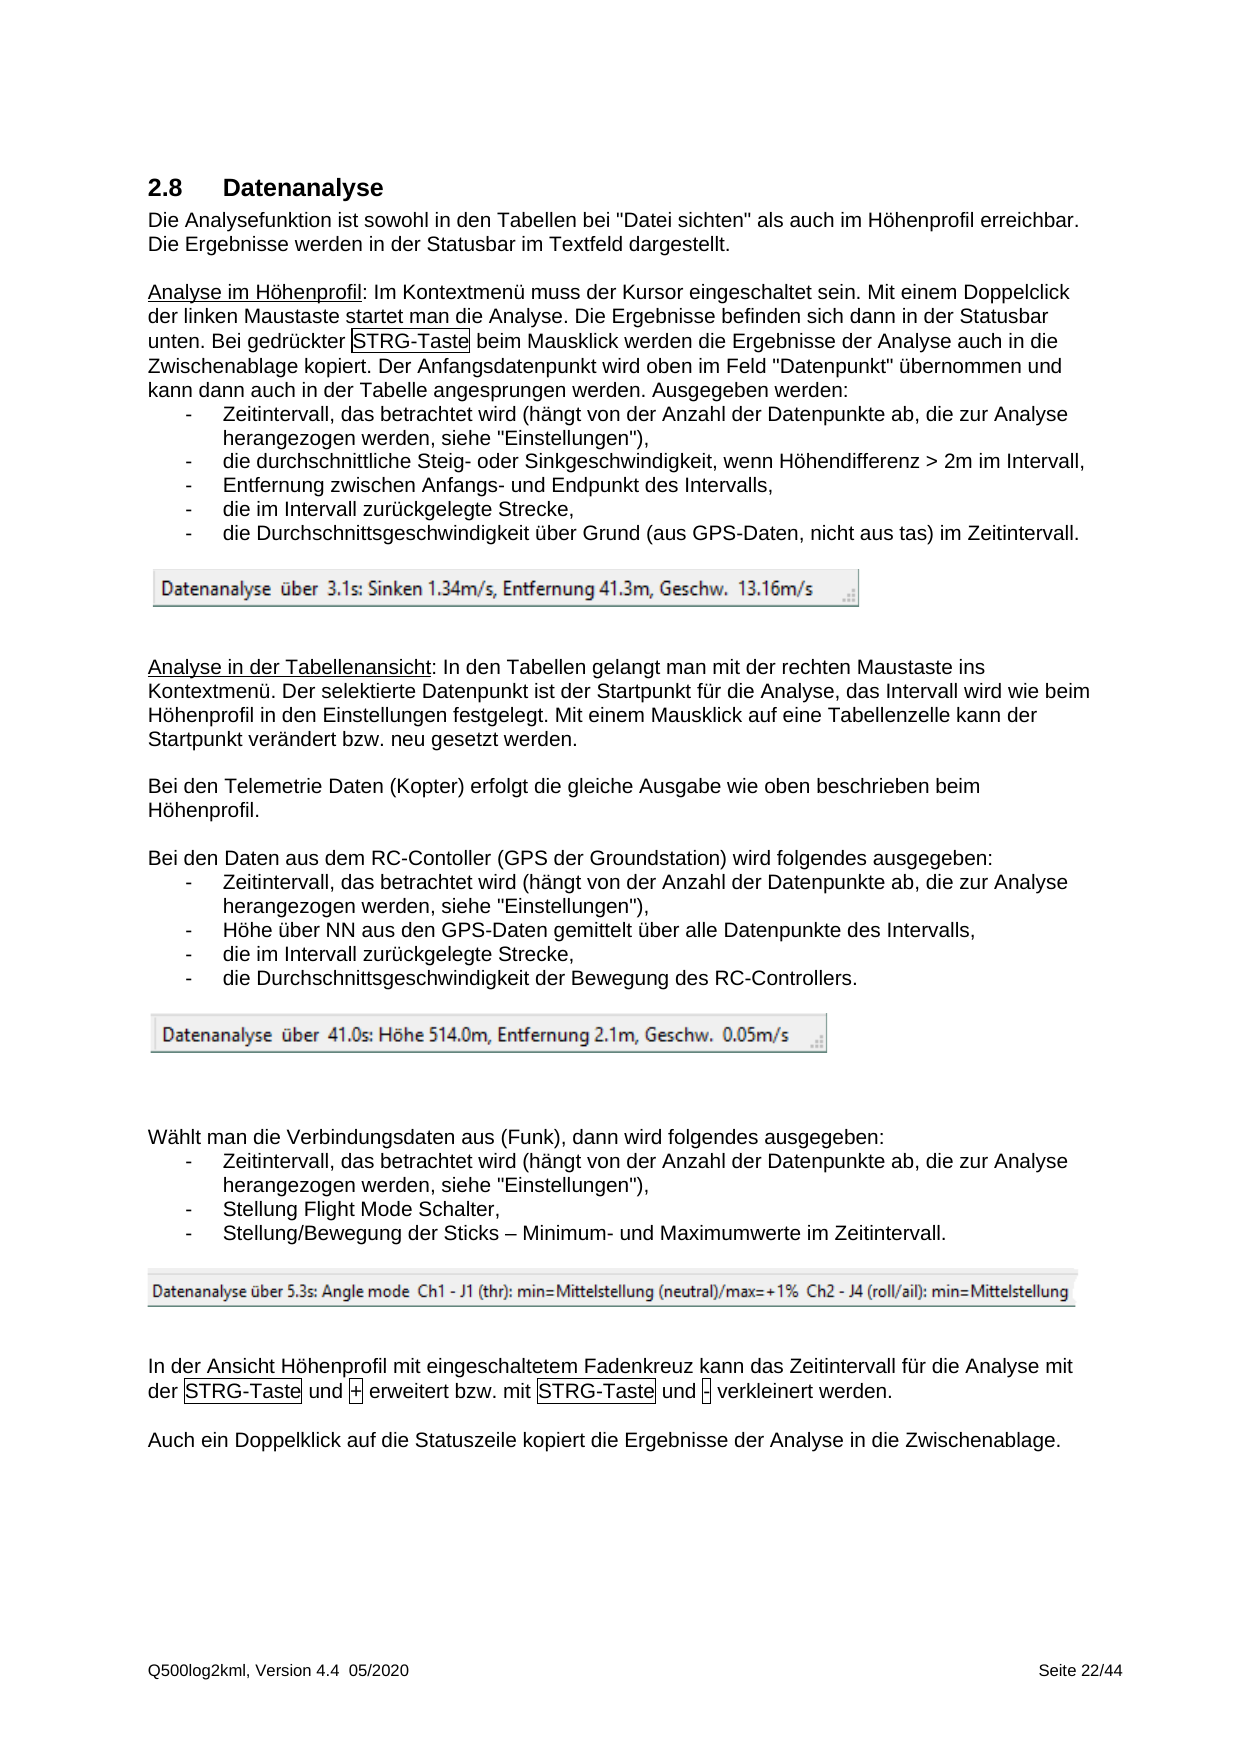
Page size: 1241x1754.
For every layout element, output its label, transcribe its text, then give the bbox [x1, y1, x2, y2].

list die Durchschnittsgeschwindigkeit über Grund (aus GPS-Daten, nicht aus tas) im Zeitintervall. [185, 521, 1093, 545]
list Höhe über NN aus den GPS-Daten gemittelt über alle Datenpunkte des Intervalls, [185, 918, 1093, 942]
list die im Intervall zurückgelegte Strecke, [185, 942, 1093, 966]
list Stellung Flight Mode Schalter, [185, 1197, 1093, 1221]
list Zeitintervall, das betrachtet wird (hängt von der Anzahl der Datenpunkte ab, die zur Analyse herangezogen werden, siehe "Einstellungen"), [185, 1149, 1093, 1197]
text In der Ansicht Höhenprofil mit eingeschaltetem Fadenkreuz kann das Zeitintervall für die Analyse mit der STRG-Taste und + erweitert bzw. mit STRG-Taste und - verkleinert werden. [148, 1354, 1093, 1404]
text Bei den Telemetrie Daten (Kopter) erfolgt die gleiche Ausgabe wie oben beschrieben beim Höhenprofil. [148, 774, 1093, 822]
text Wählt man die Verbindungsdaten aus (Funk), dann wird folgendes ausgegeben: [148, 1125, 1093, 1149]
list Stellung/Bewegung der Sticks – Minimum- und Maximumwerte im Zeitintervall. [185, 1221, 1093, 1244]
text Die Analysefunktion ist sowohl in den Tabellen bei "Datei sichten" als auch im Höhenprofil erreichbar. Die Ergebnisse werden in der Statusbar im Textfeld dargestellt. [148, 208, 1093, 256]
list die im Intervall zurückgelegte Strecke, [185, 497, 1093, 521]
subtitle Datenanalyse [148, 173, 1093, 201]
text Analyse in der Tabellenansicht: In den Tabellen gelangt man mit der rechten Maustaste ins Kontextmenü. Der selektierte Datenpunkt ist der Startpunkt für die Analyse, das Intervall wird wie beim Höhenprofil in den Einstellungen festgelegt. Mit einem Mausklick auf eine Tabellenzelle kann der Startpunkt verändert bzw. neu gesetzt werden. [148, 654, 1093, 750]
picture [147, 1268, 1093, 1307]
text Bei den Daten aus dem RC-Contoller (GPS der Groundstation) wird folgendes ausgegeben: [148, 846, 1093, 870]
text Analyse im Höhenprofil: Im Kontextmenü muss der Kursor eingeschaltet sein. Mit einem Doppelclick der linken Maustaste startet man die Analyse. Die Ergebnisse befinden sich dann in der Statusbar unten. Bei gedrückter STRG-Taste beim Mausklick werden die Ergebnisse der Analyse auch in die Zwischenablage kopiert. Der Anfangsdatenpunkt wird oben im Feld "Datenpunkt" übernommen und kann dann auch in der Tabelle angesprungen werden. Ausgegeben werden: [148, 279, 1093, 401]
text Auch ein Doppelklick auf die Statuszeile kopiert die Ergebnisse der Analyse in die Zwischenablage. [148, 1428, 1093, 1452]
list Zeitintervall, das betrachtet wird (hängt von der Anzahl der Datenpunkte ab, die zur Analyse herangezogen werden, siehe "Einstellungen"), [185, 870, 1093, 918]
list die durchschnittliche Steig- oder Sinkgeschwindigkeit, wenn Höhendifferenz > 2m im Intervall, [185, 449, 1093, 473]
list die Durchschnittsgeschwindigkeit der Bewegung des RC-Controllers. [185, 966, 1093, 990]
picture [152, 569, 860, 607]
picture [150, 1013, 828, 1053]
list Entfernung zwischen Anfangs- und Endpunkt des Intervalls, [185, 473, 1093, 497]
list Zeitintervall, das betrachtet wird (hängt von der Anzahl der Datenpunkte ab, die zur Analyse herangezogen werden, siehe "Einstellungen"), [185, 401, 1093, 449]
